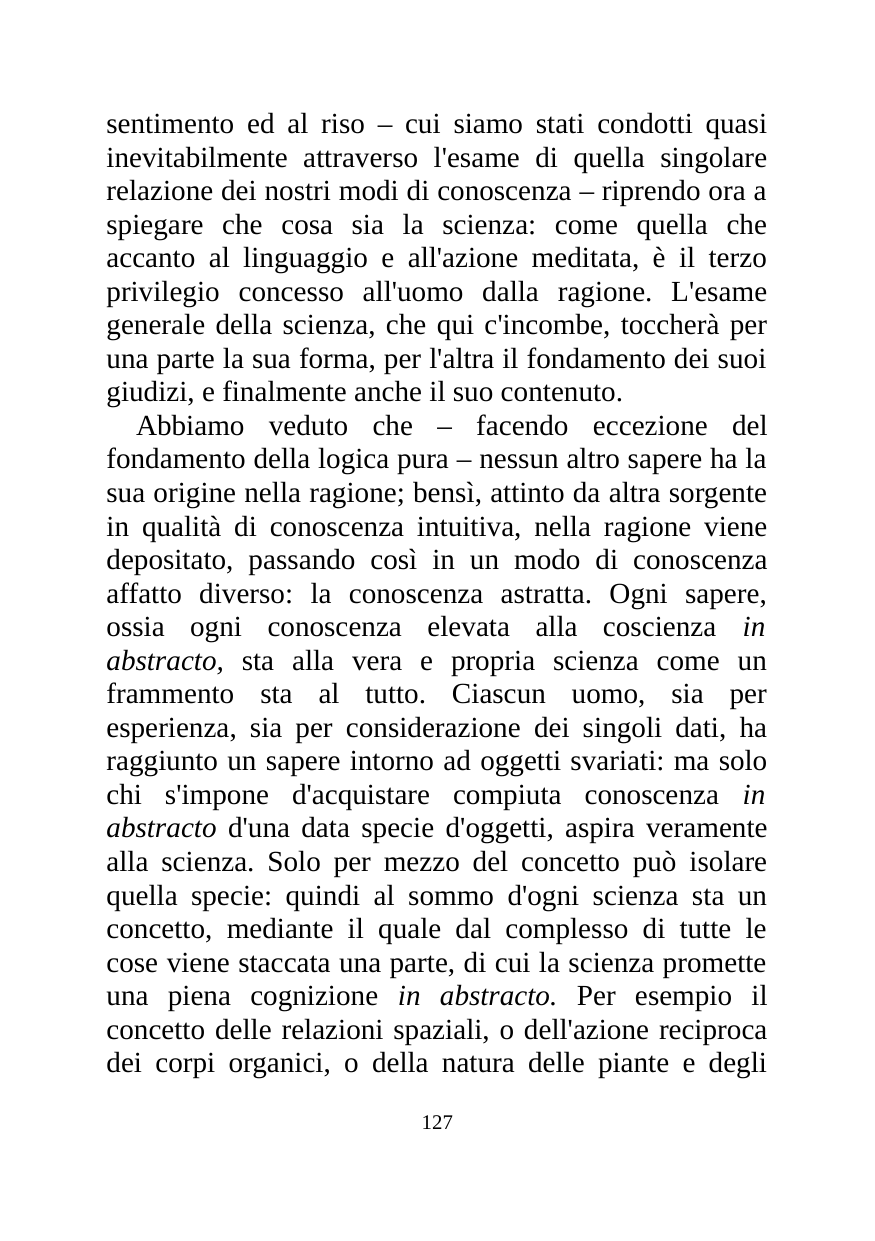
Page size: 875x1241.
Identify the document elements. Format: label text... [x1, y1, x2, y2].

text Abbiamo veduto che – facendo eccezione del fondamento della logica pura – nessun altro sapere ha la sua origine nella ragione; bensì, attinto da altra sorgente in qualità di conoscenza intuitiva, nella ragione viene depositato, passando così in un modo di conoscenza affatto diverso: la conoscenza astratta. Ogni sapere, ossia ogni conoscenza elevata alla coscienza in abstracto, sta alla vera e propria scienza come un frammento sta al tutto. Ciascun uomo, sia per esperienza, sia per considerazione dei singoli dati, ha raggiunto un sapere intorno ad oggetti svariati: ma solo chi s'impone d'acquistare compiuta conoscenza in abstracto d'una data specie d'oggetti, aspira veramente alla scienza. Solo per mezzo del concetto può isolare quella specie: quindi al sommo d'ogni scienza sta un concetto, mediante il quale dal complesso di tutte le cose viene staccata una parte, di cui la scienza promette una piena cognizione in abstracto. Per esempio il concetto delle relazioni spaziali, o dell'azione reciproca dei corpi organici, o della natura delle piante e degli [106, 408, 768, 1079]
text sentimento ed al riso – cui siamo stati condotti quasi inevitabilmente attraverso l'esame di quella singolare relazione dei nostri modi di conoscenza – riprendo ora a spiegare che cosa sia la scienza: come quella che accanto al linguaggio e all'azione meditata, è il terzo privilegio concesso all'uomo dalla ragione. L'esame generale della scienza, che qui c'incombe, toccherà per una parte la sua forma, per l'altra il fondamento dei suoi giudizi, e finalmente anche il suo contenuto. [106, 106, 768, 408]
